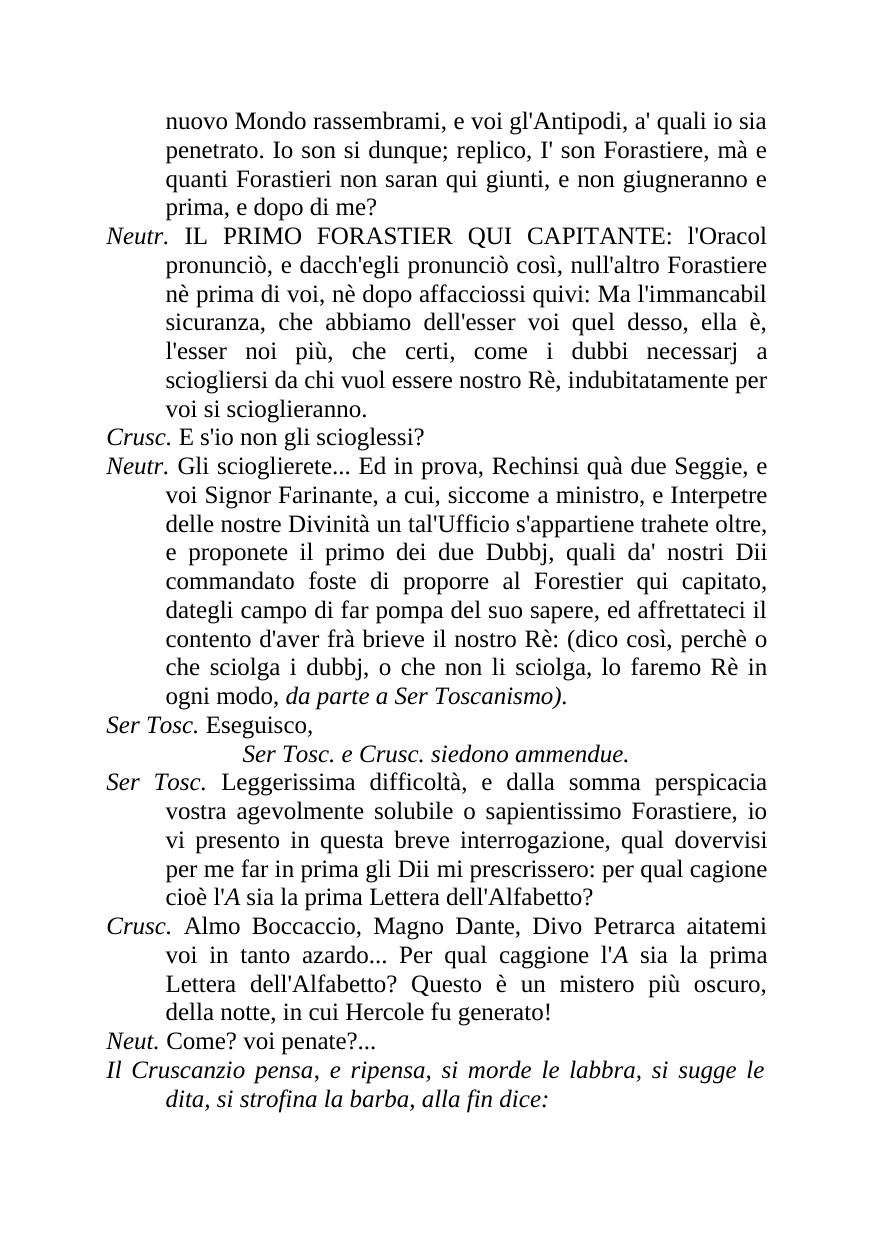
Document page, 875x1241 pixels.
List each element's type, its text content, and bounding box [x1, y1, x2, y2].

text Ser Tosc. Leggerissima difficoltà, e dalla somma perspicacia vostra agevolmente solubile o sapientissimo Forastiere, io vi presento in questa breve interrogazione, qual dovervisi per me far in prima gli Dii mi prescrissero: per qual cagione cioè l'A sia la prima Lettera dell'Alfabetto? [106, 767, 768, 911]
text Crusc. Almo Boccaccio, Magno Dante, Divo Petrarca aitatemi voi in tanto azardo... Per qual caggione l'A sia la prima Lettera dell'Alfabetto? Questo è un mistero più oscuro, della notte, in cui Hercole fu generato! [106, 911, 768, 1026]
text Neutr. IL PRIMO FORASTIER QUI CAPITANTE: l'Oracol pronunciò, e dacch'egli pronunciò così, null'altro Forastiere nè prima di voi, nè dopo affacciossi quivi: Ma l'immancabil sicuranza, che abbiamo dell'esser voi quel desso, ella è, l'esser noi più, che certi, come i dubbi necessarj a sciogliersi da chi vuol essere nostro Rè, indubitatamente per voi si scioglieranno. [106, 221, 768, 422]
text Crusc. E s'io non gli scioglessi? [106, 422, 768, 451]
text Neutr. Gli scioglierete... Ed in prova, Rechinsi quà due Seggie, e voi Signor Farinante, a cui, siccome a ministro, e Interpetre delle nostre Divinità un tal'Ufficio s'appartiene trahete oltre, e proponete il primo dei due Dubbj, quali da' nostri Dii commandato foste di proporre al Forestier qui capitato, dategli campo di far pompa del suo sapere, ed affrettateci il contento d'aver frà brieve il nostro Rè: (dico così, perchè o che sciolga i dubbj, o che non li sciolga, lo faremo Rè in ogni modo, da parte a Ser Toscanismo). [106, 451, 768, 710]
text Ser Tosc. Eseguisco, [106, 710, 768, 739]
text Il Cruscanzio pensa, e ripensa, si morde le labbra, si sugge le dita, si strofina la barba, alla fin dice: [106, 1055, 768, 1112]
text Neut. Come? voi penate?... [106, 1026, 768, 1055]
text nuovo Mondo rassembrami, e voi gl'Antipodi, a' quali io sia penetrato. Io son si dunque; replico, I' son Forastiere, mà e quanti Forastieri non saran qui giunti, e non giugneranno e prima, e dopo di me? [106, 106, 768, 221]
text Ser Tosc. e Crusc. siedono ammendue. [106, 739, 768, 767]
